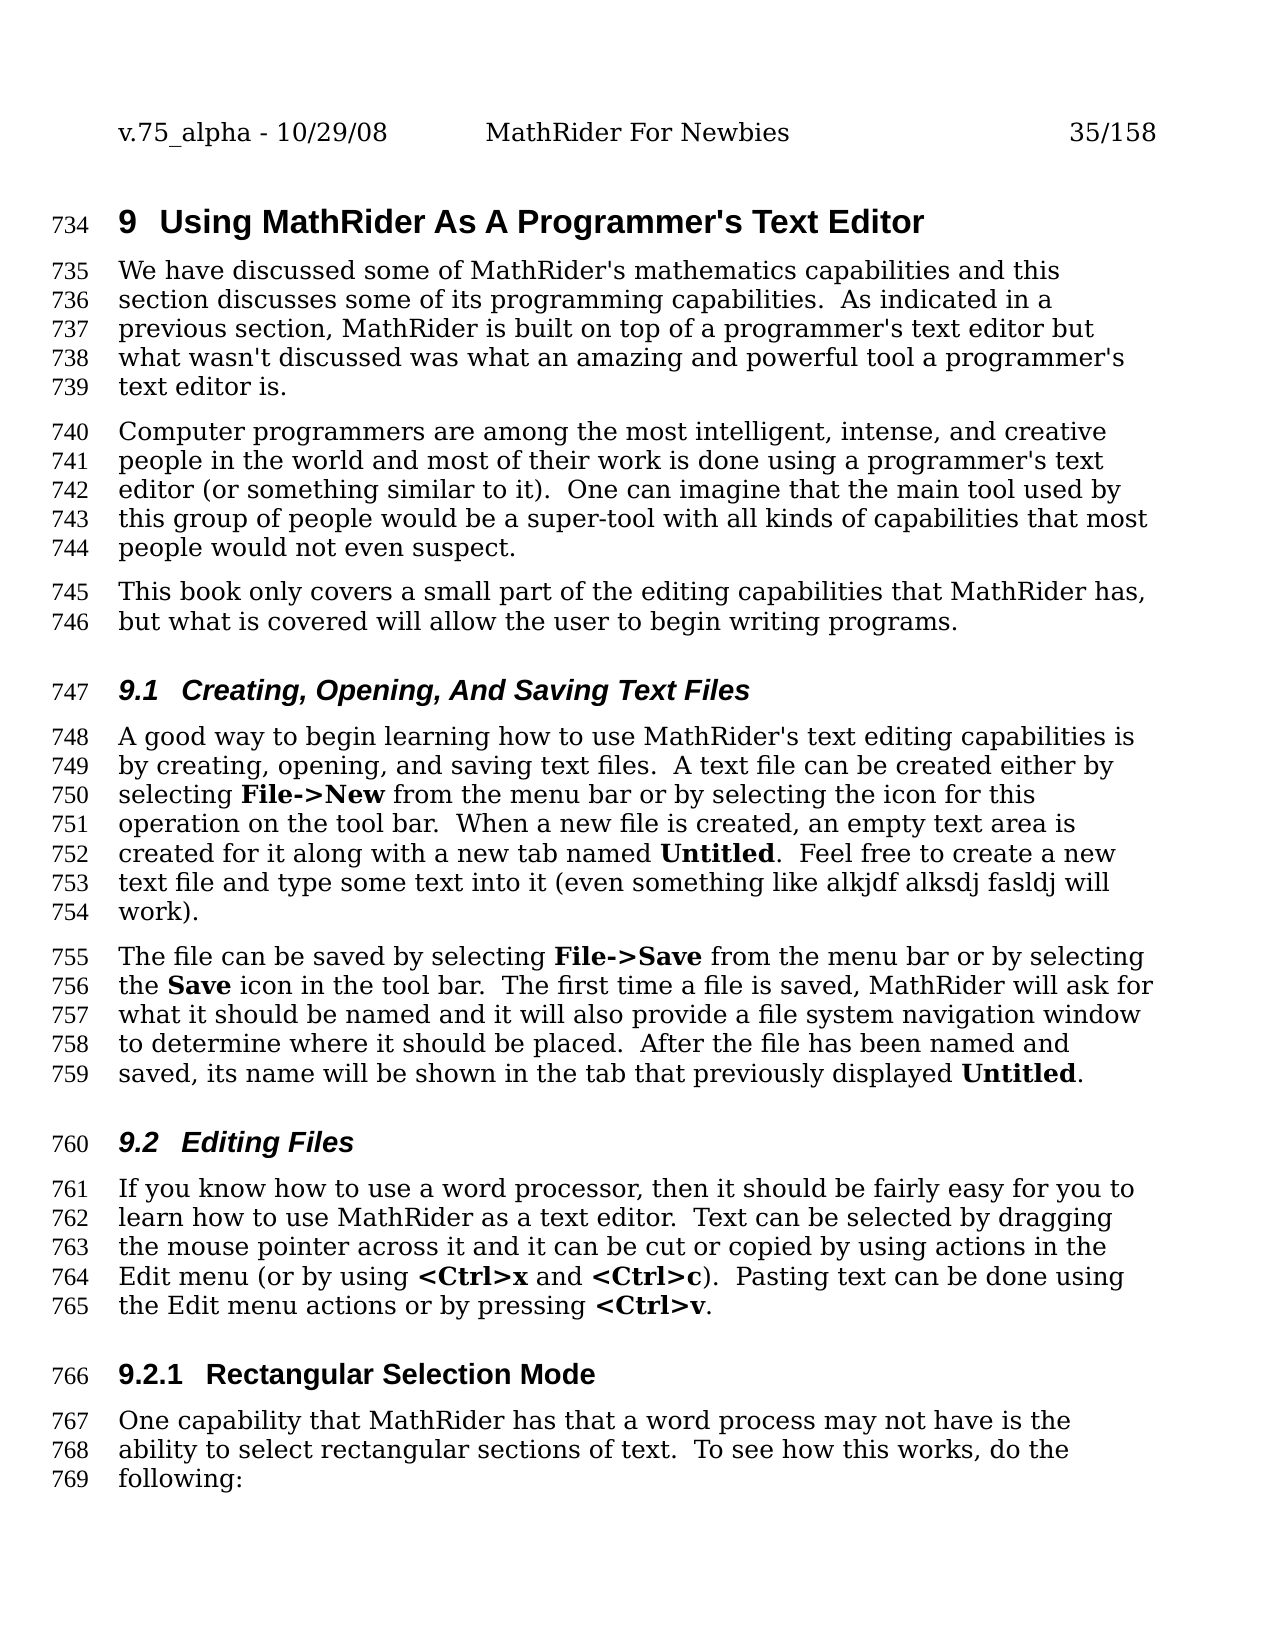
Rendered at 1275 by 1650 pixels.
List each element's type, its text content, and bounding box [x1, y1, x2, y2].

subtitle Using MathRider As A Programmer's Text Editor [118, 202, 1157, 240]
text We have discussed some of MathRider's mathematics capabilities and this section discusses some of its programming capabilities. As indicated in a previous section, MathRider is built on top of a programmer's text editor but what wasn't discussed was what an amazing and powerful tool a programmer's text editor is. [118, 256, 1157, 402]
text One capability that MathRider has that a word process may not have is the ability to select rectangular sections of text. To see how this works, do the following: [118, 1406, 1157, 1494]
text The file can be saved by selecting File->Save from the menu bar or by selecting the Save icon in the tool bar. The first time a file is saved, MathRider will ask for what it should be named and it will also provide a file system navigation window to determine where it should be placed. After the file has been named and saved, its name will be shown in the tab that previously displayed Untitled. [118, 942, 1157, 1088]
subtitle Editing Files [118, 1125, 1157, 1158]
text If you know how to use a word processor, then it should be fairly easy for you to learn how to use MathRider as a text editor. Text can be selected by dragging the mouse pointer across it and it can be cut or copied by using actions in the Edit menu (or by using <Ctrl>x and <Ctrl>c). Pasting text can be done using the Edit menu actions or by pressing <Ctrl>v. [118, 1174, 1157, 1320]
subtitle Rectangular Selection Mode [118, 1357, 1157, 1391]
subtitle Creating, Opening, And Saving Text Files [118, 673, 1157, 706]
text Computer programmers are among the most intelligent, intense, and creative people in the world and most of their work is done using a programmer's text editor (or something similar to it). One can imagine that the main tool used by this group of people would be a super-tool with all kinds of capabilities that most people would not even suspect. [118, 417, 1157, 563]
text This book only covers a small part of the editing capabilities that MathRider has, but what is covered will allow the user to begin writing programs. [118, 578, 1157, 636]
text A good way to begin learning how to use MathRider's text editing capabilities is by creating, opening, and saving text files. A text file can be created either by selecting File->New from the menu bar or by selecting the icon for this operation on the tool bar. When a new file is created, an empty text area is created for it along with a new tab named Untitled. Feel free to create a new text file and type some text into it (even something like alkjdf alksdj fasldj will work). [118, 722, 1157, 927]
